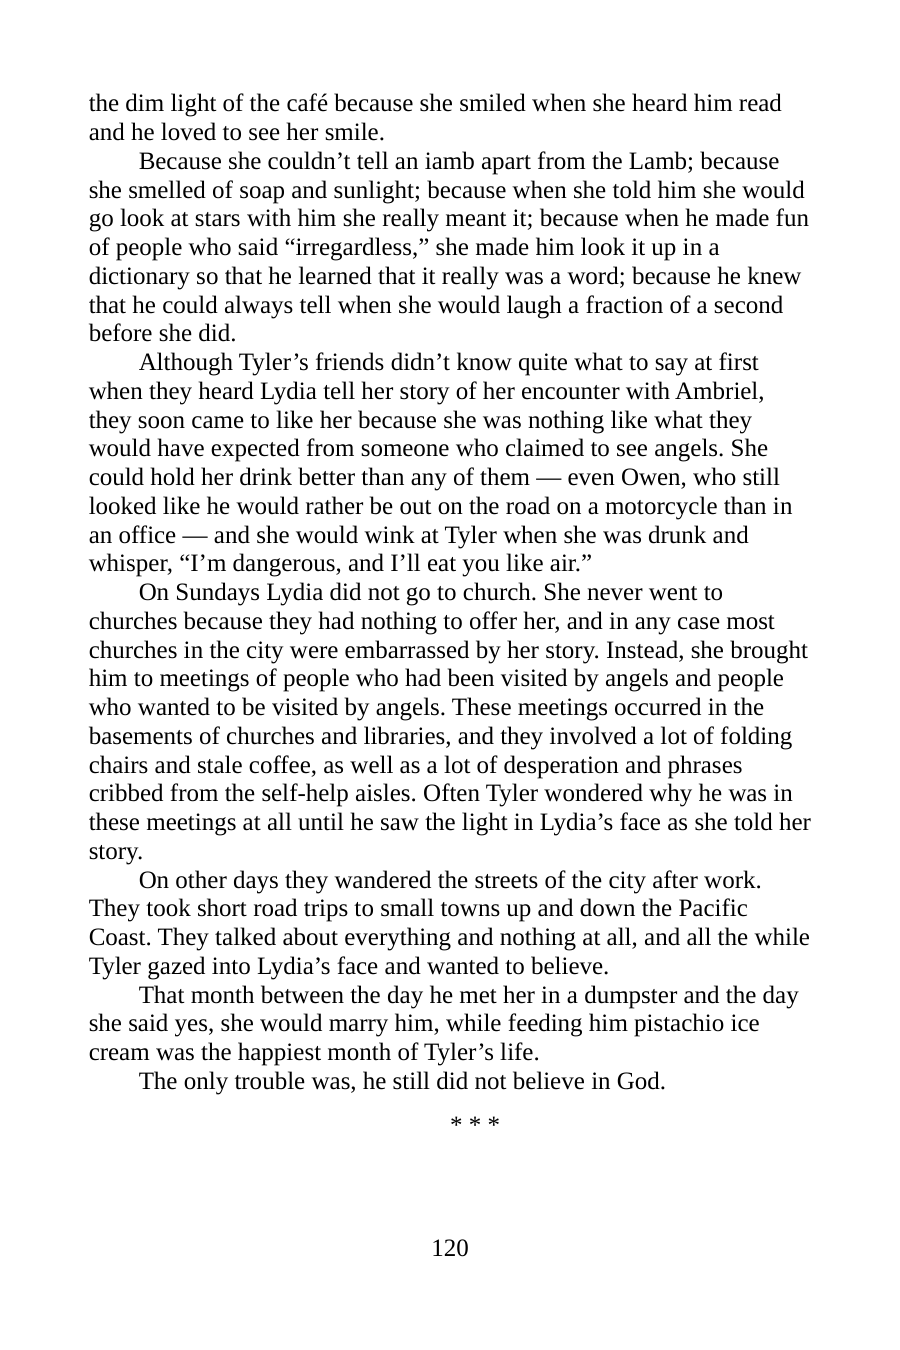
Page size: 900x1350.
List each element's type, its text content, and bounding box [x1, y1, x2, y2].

text Because she couldn’t tell an iamb apart from the Lamb; because she smelled of soap and sunlight; because when she told him she would go look at stars with him she really meant it; because when he made fun of people who said “irregardless,” she made him look it up in a dictionary so that he learned that it really was a word; because he knew that he could always tell when she would laugh a fraction of a second before she did. [88, 146, 811, 347]
text * * * [88, 1110, 811, 1138]
text the dim light of the café because she smiled when she heard him read and he loved to see her smile. [88, 88, 811, 146]
text On Sundays Lydia did not go to church. She never went to churches because they had nothing to offer her, and in any case most churches in the city were embarrassed by her story. Instead, she brought him to meetings of people who had been visited by angels and people who wanted to be visited by angels. These meetings occurred in the basements of churches and libraries, and they involved a lot of folding chairs and stale coffee, as well as a lot of desperation and phrases cribbed from the self-help aisles. Often Tyler wondered why he was in these meetings at all until he saw the light in Lydia’s face as she told her story. [88, 577, 811, 865]
text Although Tyler’s friends didn’t know quite what to say at first when they heard Lydia tell her story of her encounter with Ambriel, they soon came to like her because she was nothing like what they would have expected from someone who claimed to see angels. She could hold her drink better than any of them — even Owen, who still looked like he would rather be out on the road on a motorcycle than in an office — and she would wink at Tyler when she was drunk and whisper, “I’m dangerous, and I’ll eat you like air.” [88, 347, 811, 577]
text The only trouble was, he still did not believe in God. [88, 1066, 811, 1095]
text On other days they wandered the streets of the city after work. They took short road trips to small towns up and down the Pacific Coast. They talked about everything and nothing at all, and all the while Tyler gazed into Lydia’s face and wanted to believe. [88, 865, 811, 980]
text That month between the day he met her in a dumpster and the day she said yes, she would marry him, while feeding him pistachio ice cream was the happiest month of Tyler’s life. [88, 980, 811, 1066]
